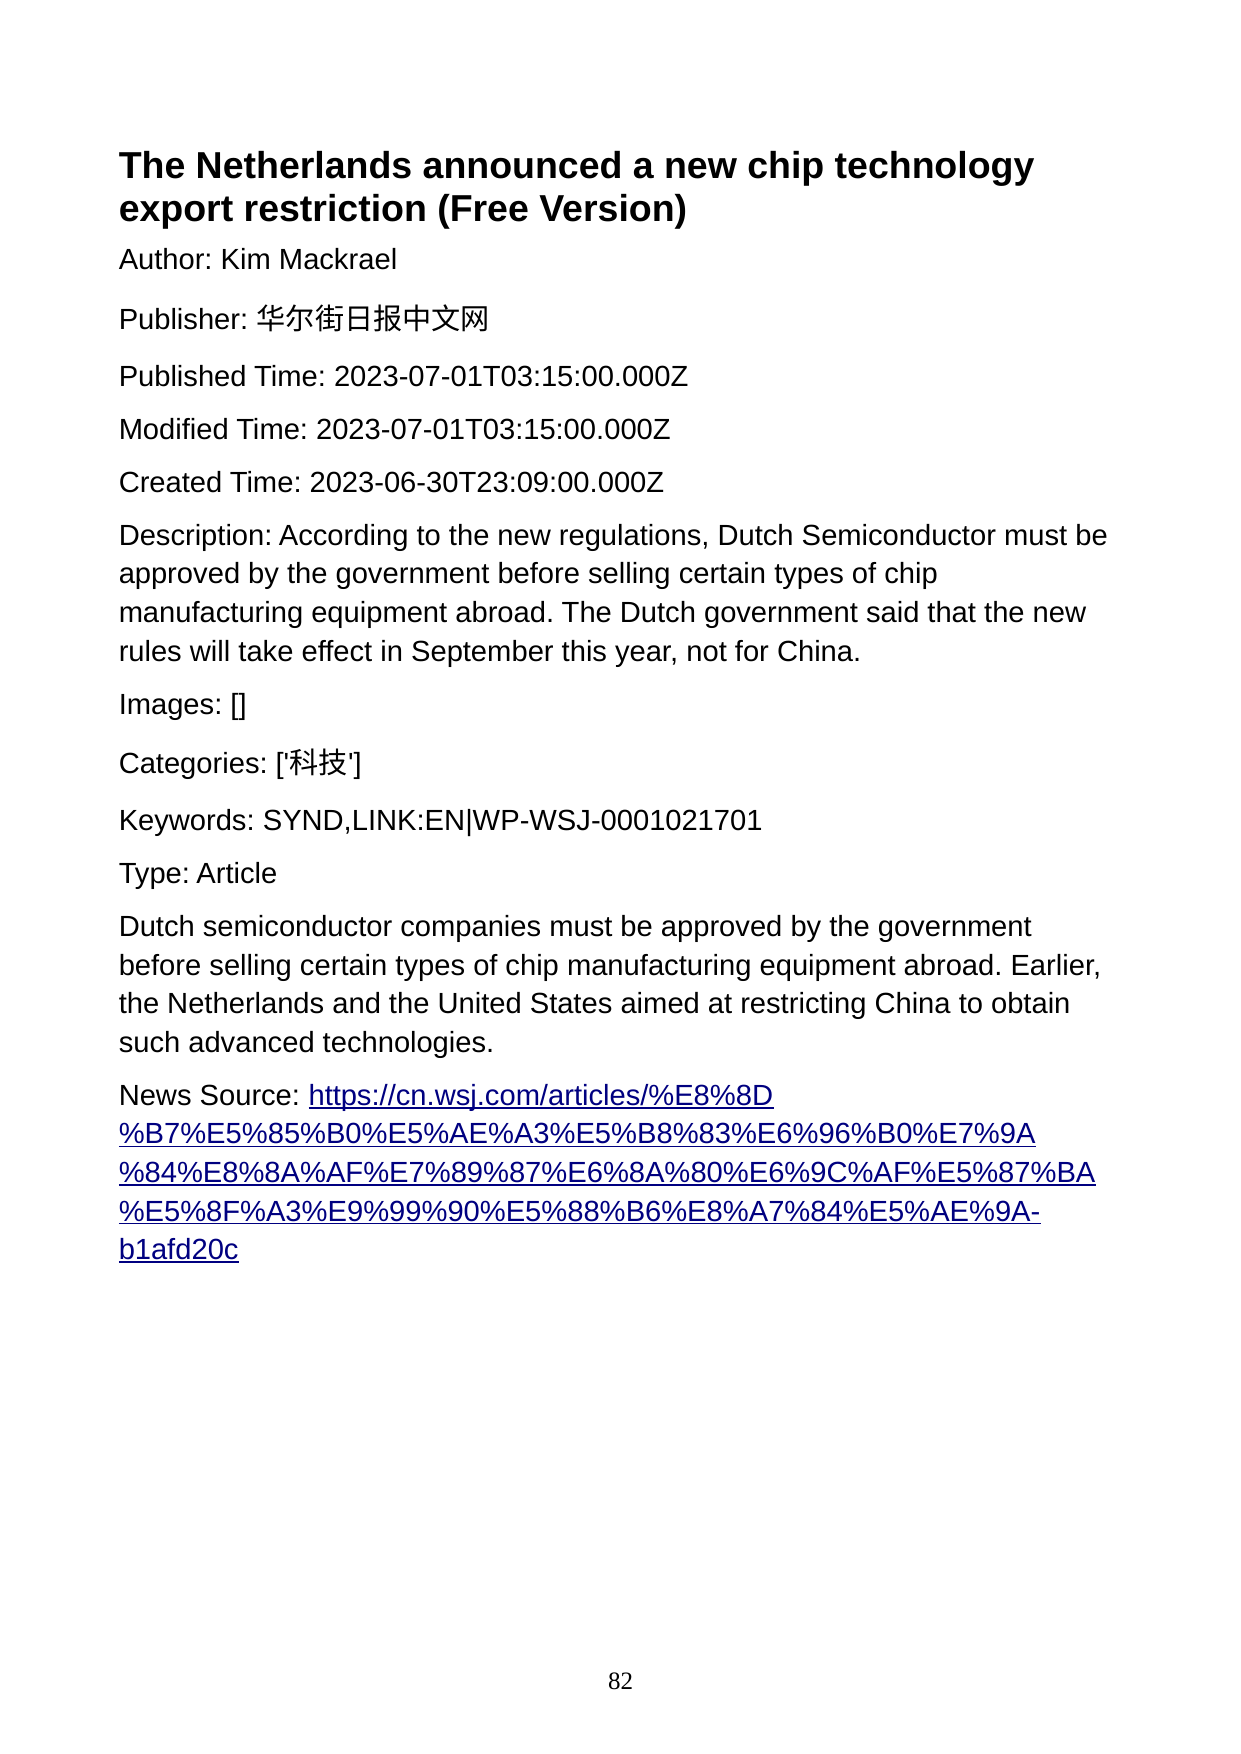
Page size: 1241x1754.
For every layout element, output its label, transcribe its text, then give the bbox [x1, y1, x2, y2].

text Type: Article [118, 856, 1122, 889]
text Created Time: 2023-06-30T23:09:00.000Z [118, 465, 1122, 498]
text Categories: ['科技'] [118, 740, 1122, 782]
text News Source: https://cn.wsj.com/articles/%E8%8D%B7%E5%85%B0%E5%AE%A3%E5%B8%83%E6%96%B0%E7%9A%84%E8%8A%AF%E7%89%87%E6%8A%80%E6%9C%AF%E5%87%BA%E5%8F%A3%E9%99%90%E5%88%B6%E8%A7%84%E5%AE%9A-b1afd20c [118, 1078, 1122, 1266]
text Publisher: 华尔街日报中文网 [118, 295, 1122, 338]
subtitle The Netherlands announced a new chip technology export restriction (Free Version) [118, 143, 1122, 230]
text Description: According to the new regulations, Dutch Semiconductor must be approved by the government before selling certain types of chip manufacturing equipment abroad. The Dutch government said that the new rules will take effect in September this year, not for China. [118, 518, 1122, 667]
text Images: [] [118, 687, 1122, 720]
text Keywords: SYND,LINK:EN|WP-WSJ-0001021701 [118, 803, 1122, 836]
text Dutch semiconductor companies must be approved by the government before selling certain types of chip manufacturing equipment abroad. Earlier, the Netherlands and the United States aimed at restricting China to obtain such advanced technologies. [118, 909, 1122, 1058]
text Modified Time: 2023-07-01T03:15:00.000Z [118, 412, 1122, 445]
text Author: Kim Mackrael [118, 242, 1122, 276]
text Published Time: 2023-07-01T03:15:00.000Z [118, 358, 1122, 392]
